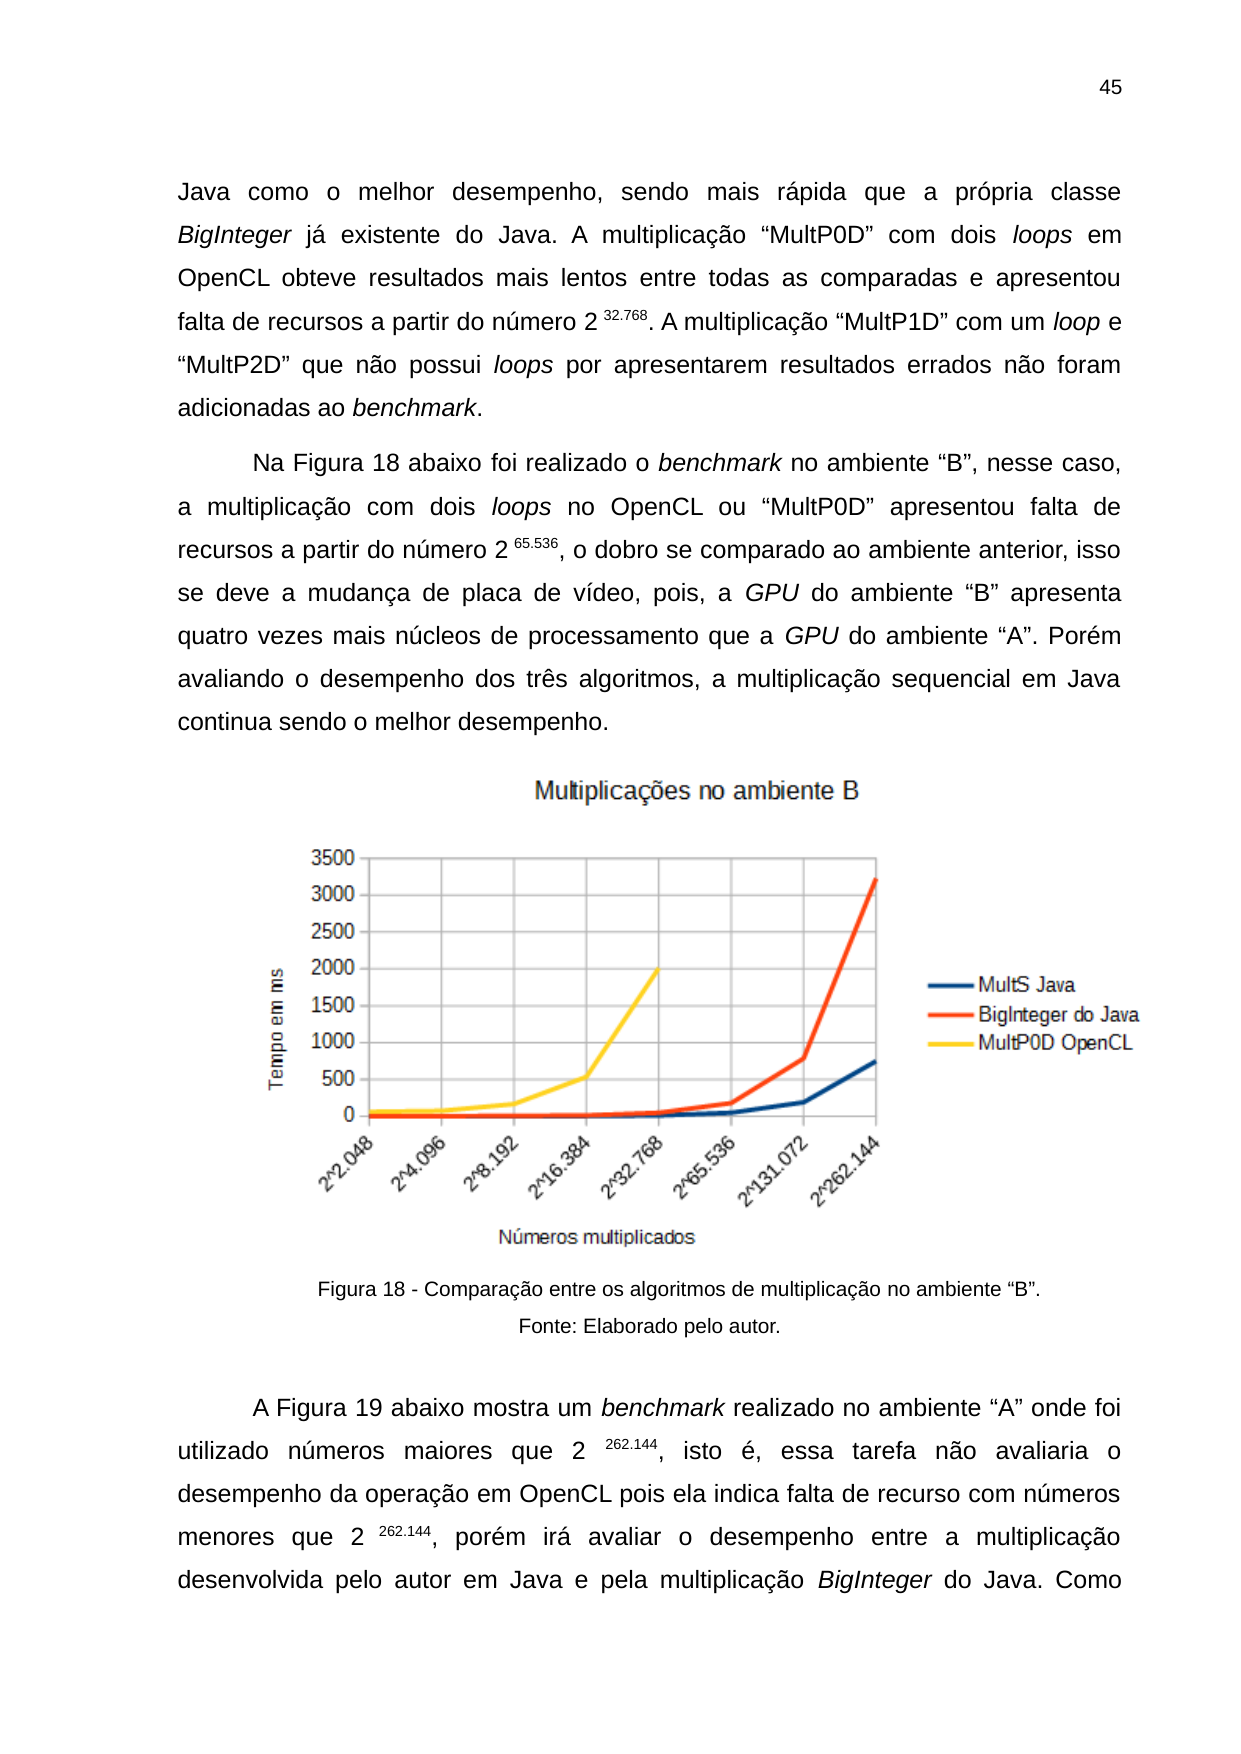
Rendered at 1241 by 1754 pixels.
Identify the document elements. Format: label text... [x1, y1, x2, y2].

text A Figura 19 abaixo mostra um benchmark realizado no ambiente “A” onde foi utilizado números maiores que 2 262.144, isto é, essa tarefa não avaliaria o desempenho da operação em OpenCL pois ela indica falta de recurso com números menores que 2 262.144, porém irá avaliar o desempenho entre a multiplicação desenvolvida pelo autor em Java e pela multiplicação BigInteger do Java. Como [177, 1393, 1122, 1594]
text Java como o melhor desempenho, sendo mais rápida que a própria classe BigInteger já existente do Java. A multiplicação “MultP0D” com dois loops em OpenCL obteve resultados mais lentos entre todas as comparadas e apresentou falta de recursos a partir do número 2 32.768. A multiplicação “MultP1D” com um loop e “MultP2D” que não possui loops por apresentarem resultados errados não foram adicionadas ao benchmark. [177, 177, 1122, 422]
text Fonte: Elaborado pelo autor. [177, 1313, 1122, 1337]
text Figura 18 - Comparação entre os algoritmos de multiplicação no ambiente “B”. [177, 1277, 1122, 1301]
text Na Figura 18 abaixo foi realizado o benchmark no ambiente “B”, nesse caso, a multiplicação com dois loops no OpenCL ou “MultP0D” apresentou falta de recursos a partir do número 2 65.536, o dobro se comparado ao ambiente anterior, isso se deve a mudança de placa de vídeo, pois, a GPU do ambiente “B” apresenta quatro vezes mais núcleos de processamento que a GPU do ambiente “A”. Porém avaliando o desempenho dos três algoritmos, a multiplicação sequencial em Java continua sendo o melhor desempenho. [177, 448, 1122, 736]
picture [247, 762, 1152, 1277]
